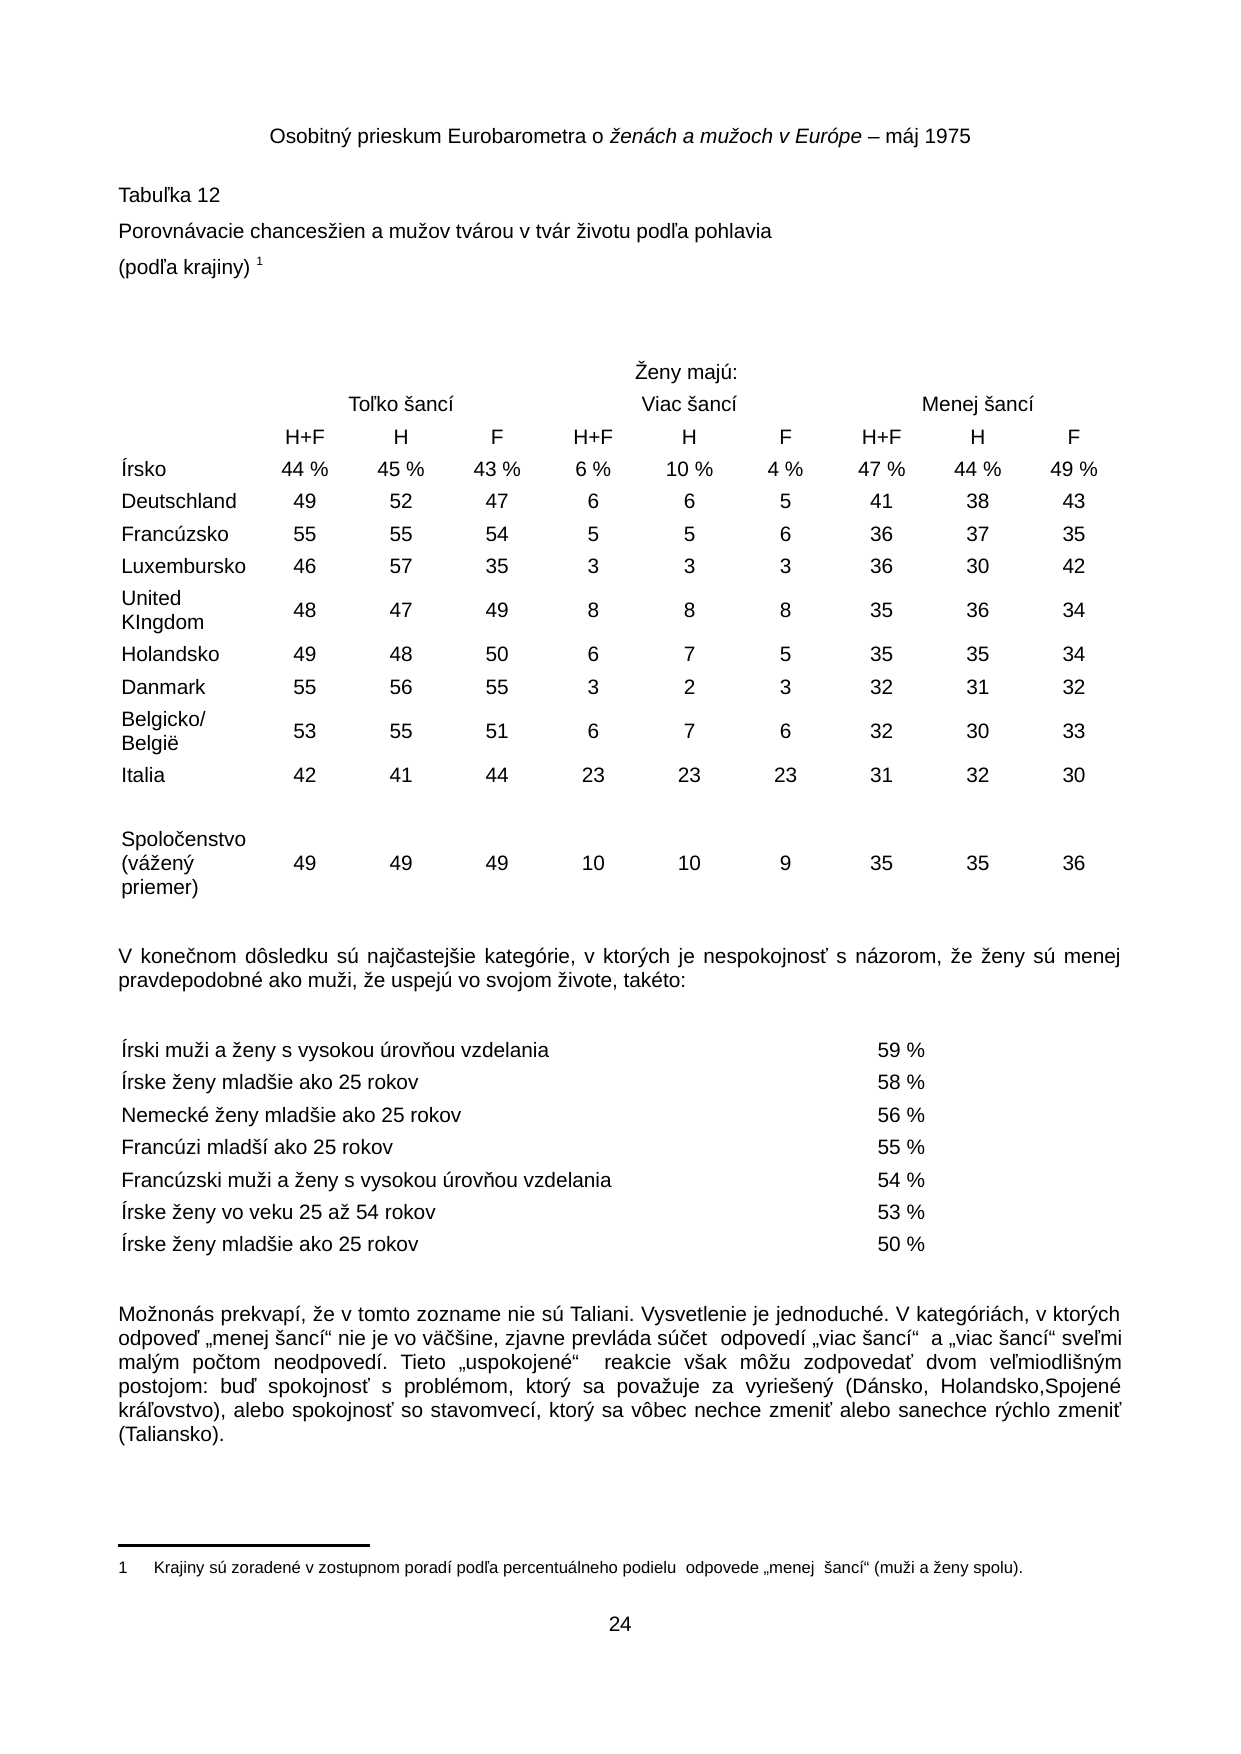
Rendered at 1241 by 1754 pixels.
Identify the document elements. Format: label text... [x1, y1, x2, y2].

table_cell Írske ženy mladšie ako 25 rokov [118, 1066, 832, 1098]
table_cell 49 [257, 638, 353, 671]
table_cell 42 [257, 759, 353, 791]
table_cell 48 [353, 638, 449, 671]
table_cell 6 [545, 485, 641, 517]
table_cell 35 [834, 824, 929, 903]
table_cell 43 [1026, 485, 1122, 517]
text (podľa krajiny) [118, 254, 1122, 278]
table_cell [641, 791, 737, 823]
table_cell [118, 388, 257, 420]
table_cell 56 % [832, 1099, 970, 1131]
table_cell 35 [834, 582, 929, 638]
table_cell 53 % [832, 1196, 970, 1228]
table_cell [930, 791, 1026, 823]
table_cell 36 [834, 550, 929, 582]
table_cell 8 [641, 582, 737, 638]
table_cell 54 % [832, 1163, 970, 1196]
table_cell 55 [353, 703, 449, 759]
table_cell 47 [449, 485, 545, 517]
table_cell 5 [737, 485, 833, 517]
table_cell Francúzski muži a ženy s vysokou úrovňou vzdelania [118, 1163, 832, 1196]
table_cell 34 [1026, 582, 1122, 638]
table_cell 35 [1026, 518, 1122, 550]
table_cell 49 [353, 824, 449, 903]
table_cell 45 % [353, 453, 449, 485]
table_cell [737, 791, 833, 823]
table_cell 3 [545, 550, 641, 582]
text Krajiny sú zoradené v zostupnom poradí podľa percentuálneho podielu odpovede „menej šancí“ (muži a ženy spolu). [118, 1557, 1122, 1577]
table_cell 33 [1026, 703, 1122, 759]
table_cell 2 [641, 671, 737, 703]
table_cell 30 [930, 703, 1026, 759]
table_cell 23 [737, 759, 833, 791]
table_cell 47 [353, 582, 449, 638]
table_cell 53 [257, 703, 353, 759]
table_cell H+F [257, 420, 353, 453]
text V konečnom dôsledku sú najčastejšie kategórie, v ktorých je nespokojnosť s názorom, že ženy sú menej pravdepodobné ako muži, že uspejú vo svojom živote, takéto: [118, 944, 1122, 992]
table_cell 30 [930, 550, 1026, 582]
table_cell Írsko [118, 453, 257, 485]
table_cell 5 [545, 518, 641, 550]
table_cell H+F [545, 420, 641, 453]
table_cell [353, 791, 449, 823]
table_cell 58 % [832, 1066, 970, 1098]
table_cell 6 % [545, 453, 641, 485]
text Možnonás prekvapí, že v tomto zozname nie sú Taliani. Vysvetlenie je jednoduché. V kategóriách, v ktorých odpoveď „menej šancí“ nie je vo väčšine, zjavne prevláda súčet odpovedí „viac šancí“ a „viac šancí“ sveľmi malým počtom neodpovedí. Tieto „uspokojené“ reakcie však môžu zodpovedať dvom veľmiodlišným postojom: buď spokojnosť s problémom, ktorý sa považuje za vyriešený (Dánsko, Holandsko,Spojené kráľovstvo), alebo spokojnosť so stavomvecí, ktorý sa vôbec nechce zmeniť alebo sanechce rýchlo zmeniť (Taliansko). [118, 1302, 1122, 1446]
table_cell 42 [1026, 550, 1122, 582]
table_cell 51 [449, 703, 545, 759]
table_cell Deutschland [118, 485, 257, 517]
table_cell 44 [449, 759, 545, 791]
table_cell 23 [545, 759, 641, 791]
table_cell 54 [449, 518, 545, 550]
table_cell 36 [930, 582, 1026, 638]
table_cell 35 [930, 824, 1026, 903]
text Porovnávacie chancesžien a mužov tvárou v tvár životu podľa pohlavia [118, 219, 1122, 243]
table_cell 36 [834, 518, 929, 550]
table_cell 36 [1026, 824, 1122, 903]
table_cell 56 [353, 671, 449, 703]
table_cell 10 [545, 824, 641, 903]
table_cell 50 % [832, 1228, 970, 1260]
table_cell Spoločenstvo (vážený priemer) [118, 824, 257, 903]
text Tabuľka 12 [118, 183, 1122, 207]
table_cell 30 [1026, 759, 1122, 791]
table_cell Viac šancí [545, 388, 833, 420]
table_cell [834, 791, 929, 823]
table_cell 50 [449, 638, 545, 671]
table_cell 3 [737, 550, 833, 582]
table_cell 10 % [641, 453, 737, 485]
table_cell 38 [930, 485, 1026, 517]
table_cell 3 [641, 550, 737, 582]
table_header Írski muži a ženy s vysokou úrovňou vzdelania [118, 1034, 832, 1066]
table_header 59 % [832, 1034, 970, 1066]
table_cell 55 [449, 671, 545, 703]
table_cell 6 [545, 638, 641, 671]
table_cell 49 [257, 485, 353, 517]
table_cell Írske ženy vo veku 25 až 54 rokov [118, 1196, 832, 1228]
table_cell 31 [834, 759, 929, 791]
table_cell 52 [353, 485, 449, 517]
table_cell 6 [641, 485, 737, 517]
table_cell 43 % [449, 453, 545, 485]
table_cell Nemecké ženy mladšie ako 25 rokov [118, 1099, 832, 1131]
table_header [118, 356, 257, 388]
table_cell Menej šancí [834, 388, 1122, 420]
table_cell H [641, 420, 737, 453]
table_cell 46 [257, 550, 353, 582]
table_cell 37 [930, 518, 1026, 550]
table_cell 49 [449, 824, 545, 903]
table_cell United KIngdom [118, 582, 257, 638]
table_cell 10 [641, 824, 737, 903]
table_cell 32 [1026, 671, 1122, 703]
table_cell 5 [737, 638, 833, 671]
table_cell 7 [641, 703, 737, 759]
table_cell 55 % [832, 1131, 970, 1163]
table_cell H+F [834, 420, 929, 453]
table_cell Toľko šancí [257, 388, 545, 420]
table_cell [257, 791, 353, 823]
table_cell 3 [545, 671, 641, 703]
table_cell 31 [930, 671, 1026, 703]
table_cell 48 [257, 582, 353, 638]
table_cell 35 [834, 638, 929, 671]
table_header Ženy majú: [257, 356, 1122, 388]
table_cell Belgicko/België [118, 703, 257, 759]
table_cell 8 [737, 582, 833, 638]
table_cell Francúzi mladší ako 25 rokov [118, 1131, 832, 1163]
table_cell 57 [353, 550, 449, 582]
table_cell 41 [353, 759, 449, 791]
table_cell 4 % [737, 453, 833, 485]
table_cell [1026, 791, 1122, 823]
table_cell Holandsko [118, 638, 257, 671]
table_cell 49 [257, 824, 353, 903]
table_cell 34 [1026, 638, 1122, 671]
table_cell H [353, 420, 449, 453]
table_cell 32 [834, 703, 929, 759]
table_cell 32 [834, 671, 929, 703]
table_cell 44 % [930, 453, 1026, 485]
table_cell [118, 420, 257, 453]
table_cell 55 [257, 518, 353, 550]
table_cell 23 [641, 759, 737, 791]
table_cell 35 [930, 638, 1026, 671]
table_cell 55 [257, 671, 353, 703]
table_cell Danmark [118, 671, 257, 703]
table_cell F [449, 420, 545, 453]
table_cell Francúzsko [118, 518, 257, 550]
table_cell 49 % [1026, 453, 1122, 485]
table_cell [118, 791, 257, 823]
table_cell 6 [737, 518, 833, 550]
table_cell 41 [834, 485, 929, 517]
table_cell 49 [449, 582, 545, 638]
table_cell Italia [118, 759, 257, 791]
table_cell 6 [737, 703, 833, 759]
table_cell 5 [641, 518, 737, 550]
table_cell 3 [737, 671, 833, 703]
table_cell 35 [449, 550, 545, 582]
table_cell 32 [930, 759, 1026, 791]
table_cell [545, 791, 641, 823]
table_cell 8 [545, 582, 641, 638]
table_cell F [1026, 420, 1122, 453]
table_cell Írske ženy mladšie ako 25 rokov [118, 1228, 832, 1260]
table_cell H [930, 420, 1026, 453]
table_cell 6 [545, 703, 641, 759]
table_cell 47 % [834, 453, 929, 485]
table_cell 44 % [257, 453, 353, 485]
table_cell 7 [641, 638, 737, 671]
table_cell [449, 791, 545, 823]
table_cell 55 [353, 518, 449, 550]
table_cell 9 [737, 824, 833, 903]
table_cell F [737, 420, 833, 453]
table_cell Luxembursko [118, 550, 257, 582]
